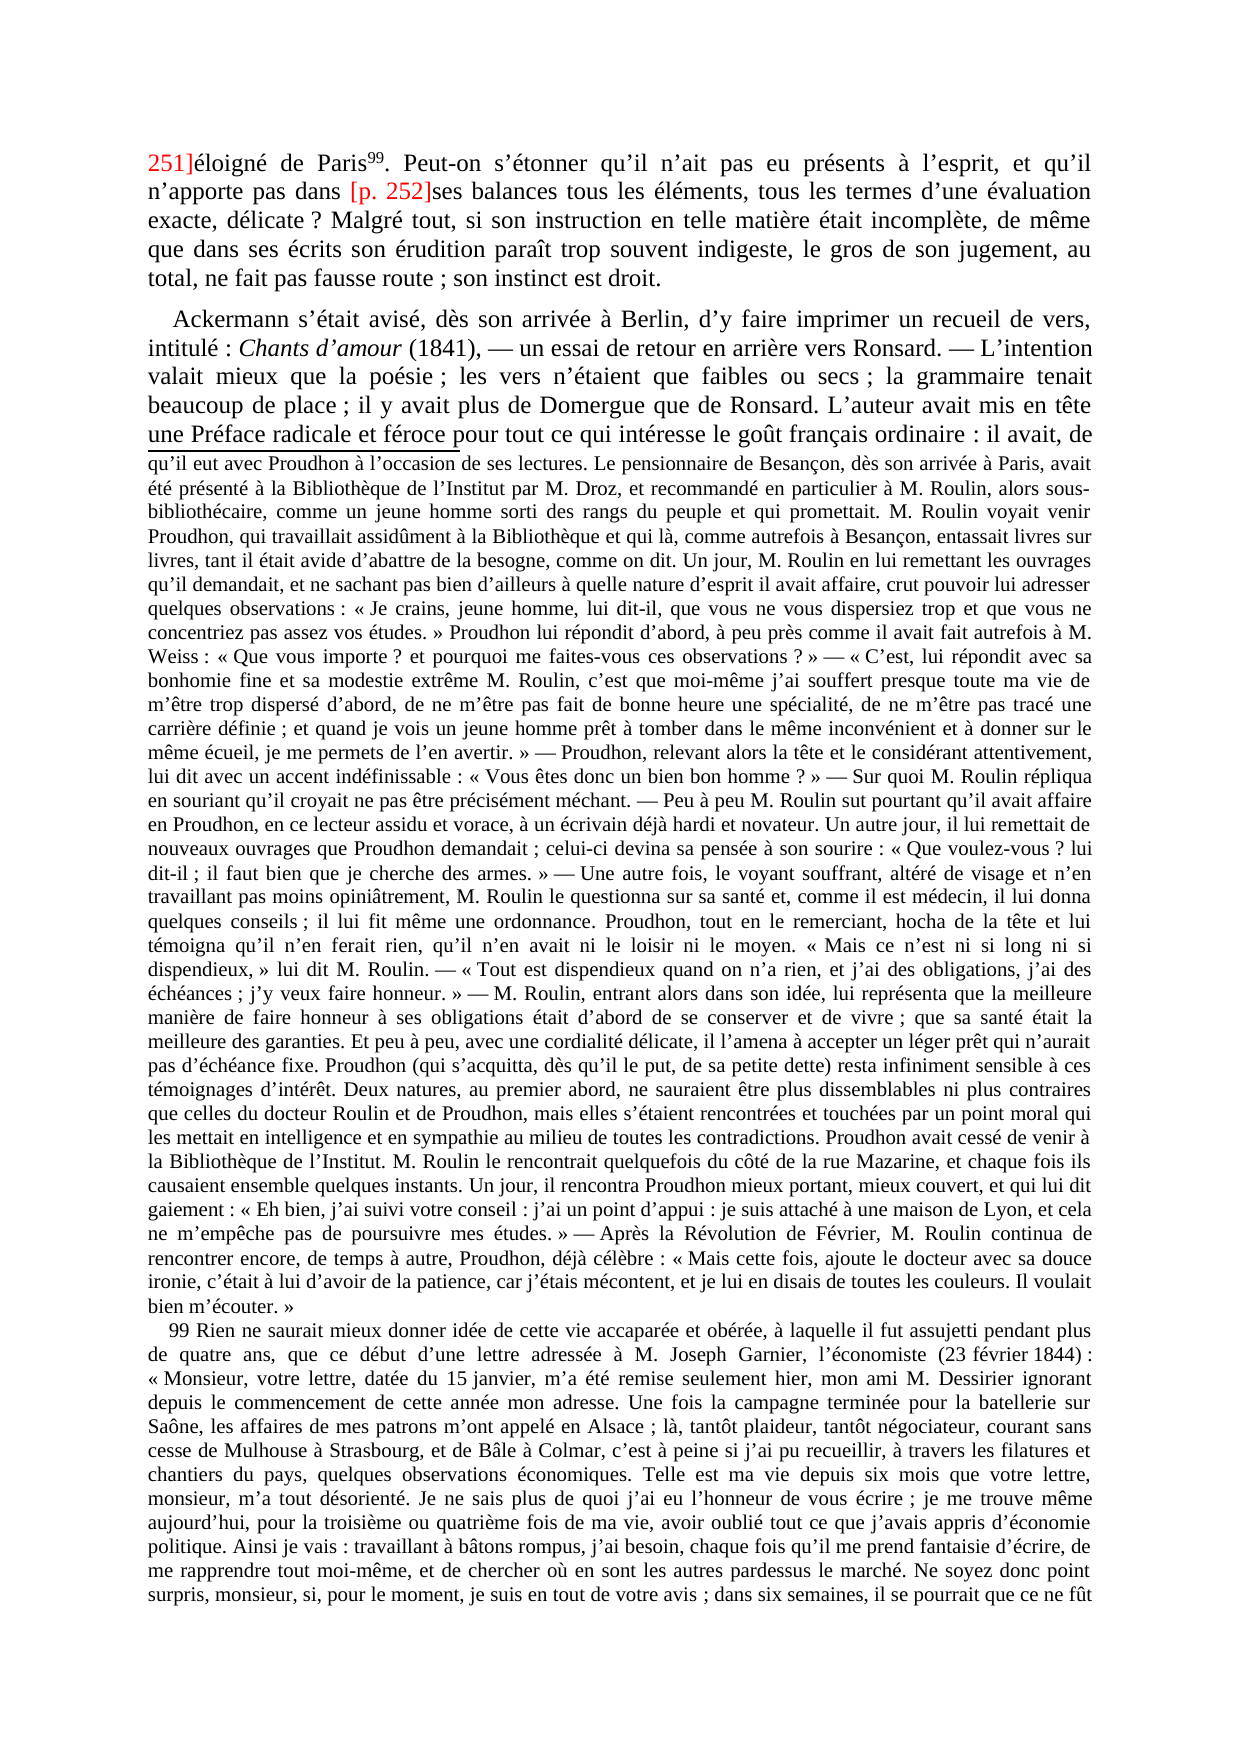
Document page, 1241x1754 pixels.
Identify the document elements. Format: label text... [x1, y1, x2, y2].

text Ackermann s’était avisé, dès son arrivée à Berlin, d’y faire imprimer un recueil de vers, intitulé : Chants d’amour (1841), — un essai de retour en arrière vers Ronsard. — L’intention valait mieux que la poésie ; les vers n’étaient que faibles ou secs ; la grammaire tenait beaucoup de place ; il y avait plus de Domergue que de Ronsard. L’auteur avait mis en tête une Préface radicale et féroce pour tout ce qui intéresse le goût français ordinaire : il avait, de [148, 304, 1093, 448]
text Rien ne saurait mieux donner idée de cette vie accaparée et obérée, à laquelle il fut assujetti pendant plus de quatre ans, que ce début d’une lettre adressée à M. Joseph Garnier, l’économiste (23 février 1844) : « Monsieur, votre lettre, datée du 15 janvier, m’a été remise seulement hier, mon ami M. Dessirier ignorant depuis le commencement de cette année mon adresse. Une fois la campagne terminée pour la batellerie sur Saône, les affaires de mes patrons m’ont appelé en Alsace ; là, tantôt plaideur, tantôt négociateur, courant sans cesse de Mulhouse à Strasbourg, et de Bâle à Colmar, c’est à peine si j’ai pu recueillir, à travers les filatures et chantiers du pays, quelques observations économiques. Telle est ma vie depuis six mois que votre lettre, monsieur, m’a tout désorienté. Je ne sais plus de quoi j’ai eu l’honneur de vous écrire ; je me trouve même aujourd’hui, pour la troisième ou quatrième fois de ma vie, avoir oublié tout ce que j’avais appris d’économie politique. Ainsi je vais : travaillant à bâtons rompus, j’ai besoin, chaque fois qu’il me prend fantaisie d’écrire, de me rapprendre tout moi-même, et de chercher où en sont les autres pardessus le marché. Ne soyez donc point surpris, monsieur, si, pour le moment, je suis en tout de votre avis ; dans six semaines, il se pourrait que ce ne fût [148, 1318, 1093, 1606]
text qu’il eut avec Proudhon à l’occasion de ses lectures. Le pensionnaire de Besançon, dès son arrivée à Paris, avait été présenté à la Bibliothèque de l’Institut par M. Droz, et recommandé en particulier à M. Roulin, alors sous-bibliothécaire, comme un jeune homme sorti des rangs du peuple et qui promettait. M. Roulin voyait venir Proudhon, qui travaillait assidûment à la Bibliothèque et qui là, comme autrefois à Besançon, entassait livres sur livres, tant il était avide d’abattre de la besogne, comme on dit. Un jour, M. Roulin en lui remettant les ouvrages qu’il demandait, et ne sachant pas bien d’ailleurs à quelle nature d’esprit il avait affaire, crut pouvoir lui adresser quelques observations : « Je crains, jeune homme, lui dit-il, que vous ne vous dispersiez trop et que vous ne concentriez pas assez vos études. » Proudhon lui répondit d’abord, à peu près comme il avait fait autrefois à M. Weiss : « Que vous importe ? et pourquoi me faites-vous ces observations ? » — « C’est, lui répondit avec sa bonhomie fine et sa modestie extrême M. Roulin, c’est que moi-même j’ai souffert presque toute ma vie de m’être trop dispersé d’abord, de ne m’être pas fait de bonne heure une spécialité, de ne m’être pas tracé une carrière définie ; et quand je vois un jeune homme prêt à tomber dans le même inconvénient et à donner sur le même écueil, je me permets de l’en avertir. » — Proudhon, relevant alors la tête et le considérant attentivement, lui dit avec un accent indéfinissable : « Vous êtes donc un bien bon homme ? » — Sur quoi M. Roulin répliqua en souriant qu’il croyait ne pas être précisément méchant. — Peu à peu M. Roulin sut pourtant qu’il avait affaire en Proudhon, en ce lecteur assidu et vorace, à un écrivain déjà hardi et novateur. Un autre jour, il lui remettait de nouveaux ouvrages que Proudhon demandait ; celui-ci devina sa pensée à son sourire : « Que voulez-vous ? lui dit-il ; il faut bien que je cherche des armes. » — Une autre fois, le voyant souffrant, altéré de visage et n’en travaillant pas moins opiniâtrement, M. Roulin le questionna sur sa santé et, comme il est médecin, il lui donna quelques conseils ; il lui fit même une ordonnance. Proudhon, tout en le remerciant, hocha de la tête et lui témoigna qu’il n’en ferait rien, qu’il n’en avait ni le loisir ni le moyen. « Mais ce n’est ni si long ni si dispendieux, » lui dit M. Roulin. — « Tout est dispendieux quand on n’a rien, et j’ai des obligations, j’ai des échéances ; j’y veux faire honneur. » — M. Roulin, entrant alors dans son idée, lui représenta que la meilleure manière de faire honneur à ses obligations était d’abord de se conserver et de vivre ; que sa santé était la meilleure des garanties. Et peu à peu, avec une cordialité délicate, il l’amena à accepter un léger prêt qui n’aurait pas d’échéance fixe. Proudhon (qui s’acquitta, dès qu’il le put, de sa petite dette) resta infiniment sensible à ces témoignages d’intérêt. Deux natures, au premier abord, ne sauraient être plus dissemblables ni plus contraires que celles du docteur Roulin et de Proudhon, mais elles s’étaient rencontrées et touchées par un point moral qui les mettait en intelligence et en sympathie au milieu de toutes les contradictions. Proudhon avait cessé de venir à la Bibliothèque de l’Institut. M. Roulin le rencontrait quelquefois du côté de la rue Mazarine, et chaque fois ils causaient ensemble quelques instants. Un jour, il rencontra Proudhon mieux portant, mieux couvert, et qui lui dit gaiement : « Eh bien, j’ai suivi votre conseil : j’ai un point d’appui : je suis attaché à une maison de Lyon, et cela ne m’empêche pas de poursuivre mes études. » — Après la Révolution de Février, M. Roulin continua de rencontrer encore, de temps à autre, Proudhon, déjà célèbre : « Mais cette fois, ajoute le docteur avec sa douce ironie, c’était à lui d’avoir de la patience, car j’étais mécontent, et je lui en disais de toutes les couleurs. Il voulait bien m’écouter. » [148, 451, 1093, 1318]
text 251]éloigné de Paris. Peut-on s’étonner qu’il n’ait pas eu présents à l’esprit, et qu’il n’apporte pas dans [p. 252]ses balances tous les éléments, tous les termes d’une évaluation exacte, délicate ? Malgré tout, si son instruction en telle matière était incomplète, de même que dans ses écrits son érudition paraît trop souvent indigeste, le gros de son jugement, au total, ne fait pas fausse route ; son instinct est droit. [148, 148, 1093, 291]
